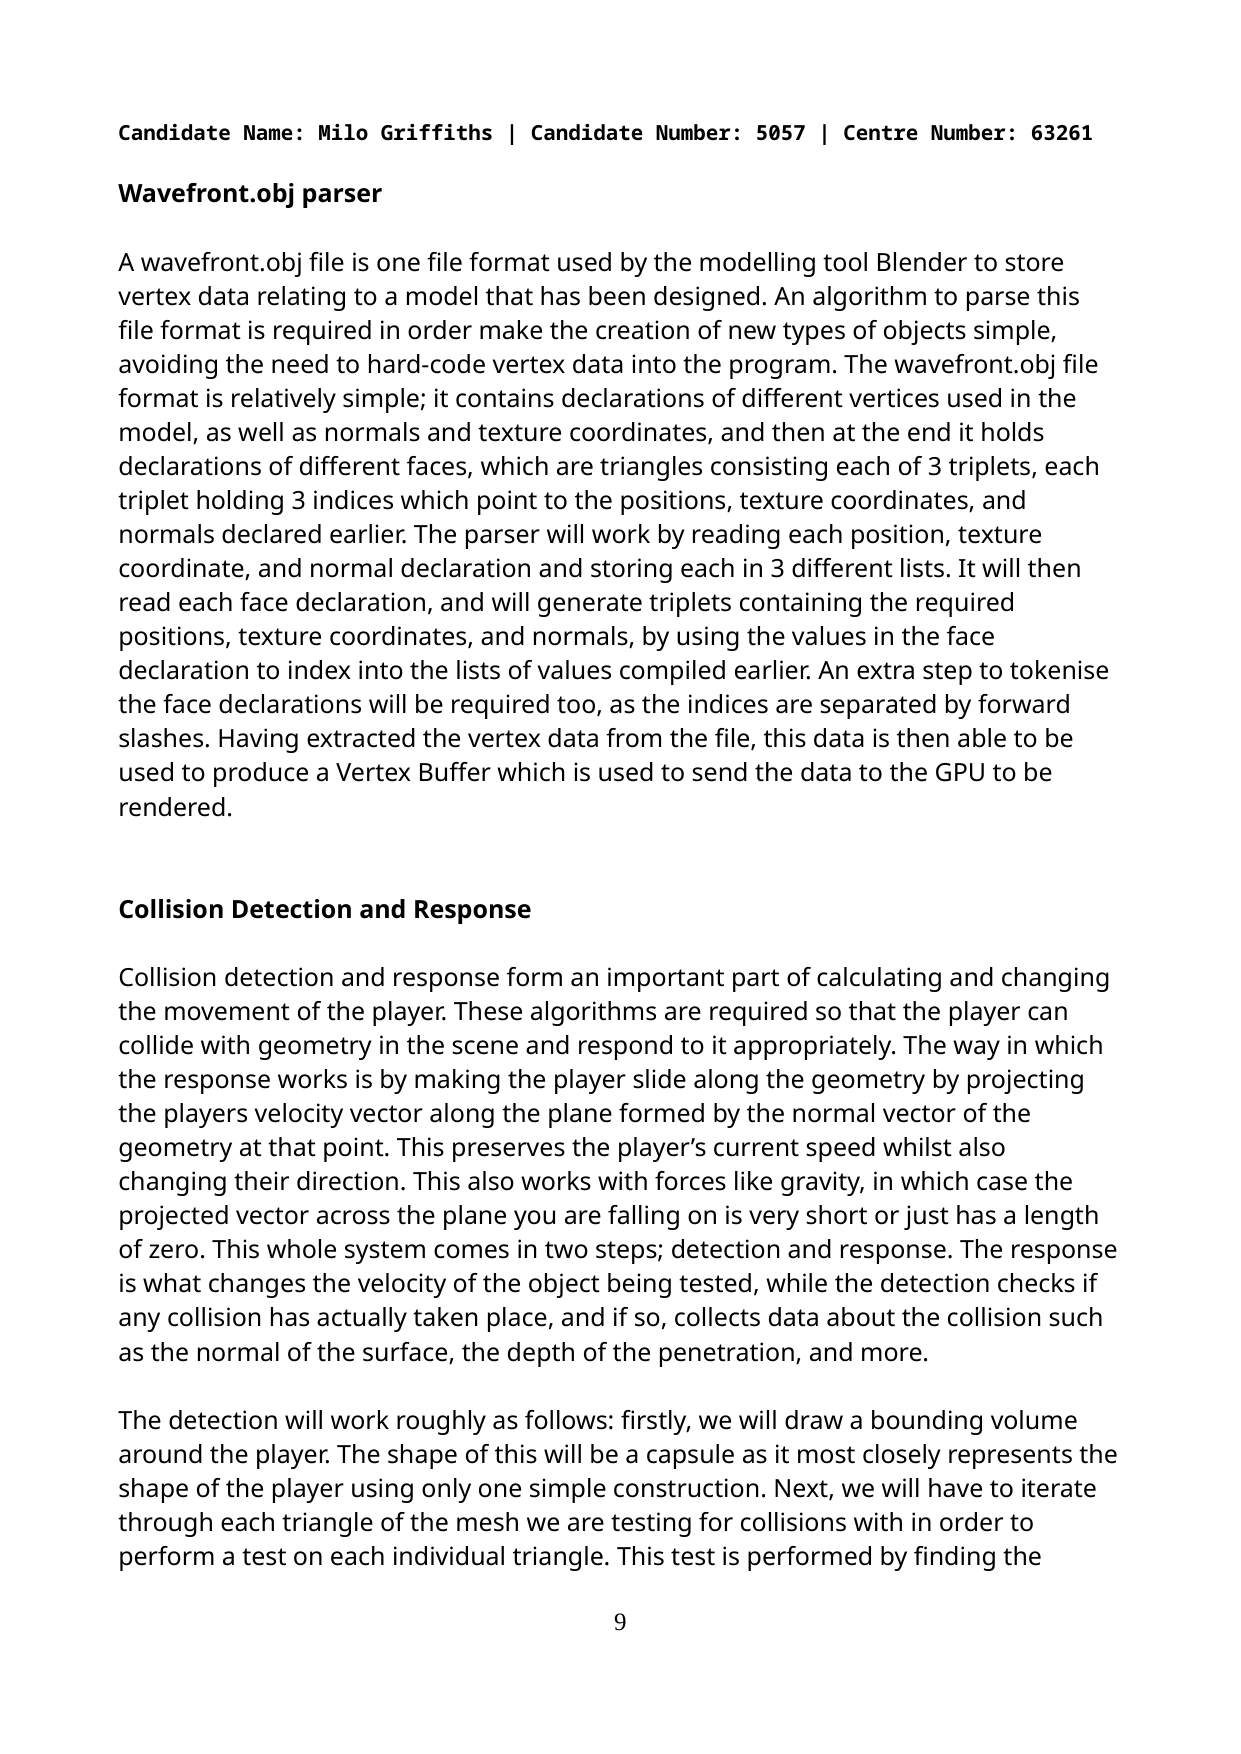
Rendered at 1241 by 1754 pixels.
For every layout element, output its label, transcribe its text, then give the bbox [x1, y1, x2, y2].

text Wavefront.obj parser [118, 176, 1122, 210]
text Collision detection and response form an important part of calculating and changing the movement of the player. These algorithms are required so that the player can collide with geometry in the scene and respond to it appropriately. The way in which the response works is by making the player slide along the geometry by projecting the players velocity vector along the plane formed by the normal vector of the geometry at that point. This preserves the player’s current speed whilst also changing their direction. This also works with forces like gravity, in which case the projected vector across the plane you are falling on is very short or just has a length of zero. This whole system comes in two steps; detection and response. The response is what changes the velocity of the object being tested, while the detection checks if any collision has actually taken place, and if so, collects data about the collision such as the normal of the surface, the depth of the penetration, and more. [118, 959, 1122, 1368]
text A wavefront.obj file is one file format used by the modelling tool Blender to store vertex data relating to a model that has been designed. An algorithm to parse this file format is required in order make the creation of new types of objects simple, avoiding the need to hard-code vertex data into the program. The wavefront.obj file format is relatively simple; it contains declarations of different vertices used in the model, as well as normals and texture coordinates, and then at the end it holds declarations of different faces, which are triangles consisting each of 3 triplets, each triplet holding 3 indices which point to the positions, texture coordinates, and normals declared earlier. The parser will work by reading each position, texture coordinate, and normal declaration and storing each in 3 different lists. It will then read each face declaration, and will generate triplets containing the required positions, texture coordinates, and normals, by using the values in the face declaration to index into the lists of values compiled earlier. An extra step to tokenise the face declarations will be required too, as the indices are separated by forward slashes. Having extracted the vertex data from the file, this data is then able to be used to produce a Vertex Buffer which is used to send the data to the GPU to be rendered. [118, 244, 1122, 823]
text The detection will work roughly as follows: firstly, we will draw a bounding volume around the player. The shape of this will be a capsule as it most closely represents the shape of the player using only one simple construction. Next, we will have to iterate through each triangle of the mesh we are testing for collisions with in order to perform a test on each individual triangle. This test is performed by finding the [118, 1402, 1122, 1573]
text Collision Detection and Response [118, 891, 1122, 925]
